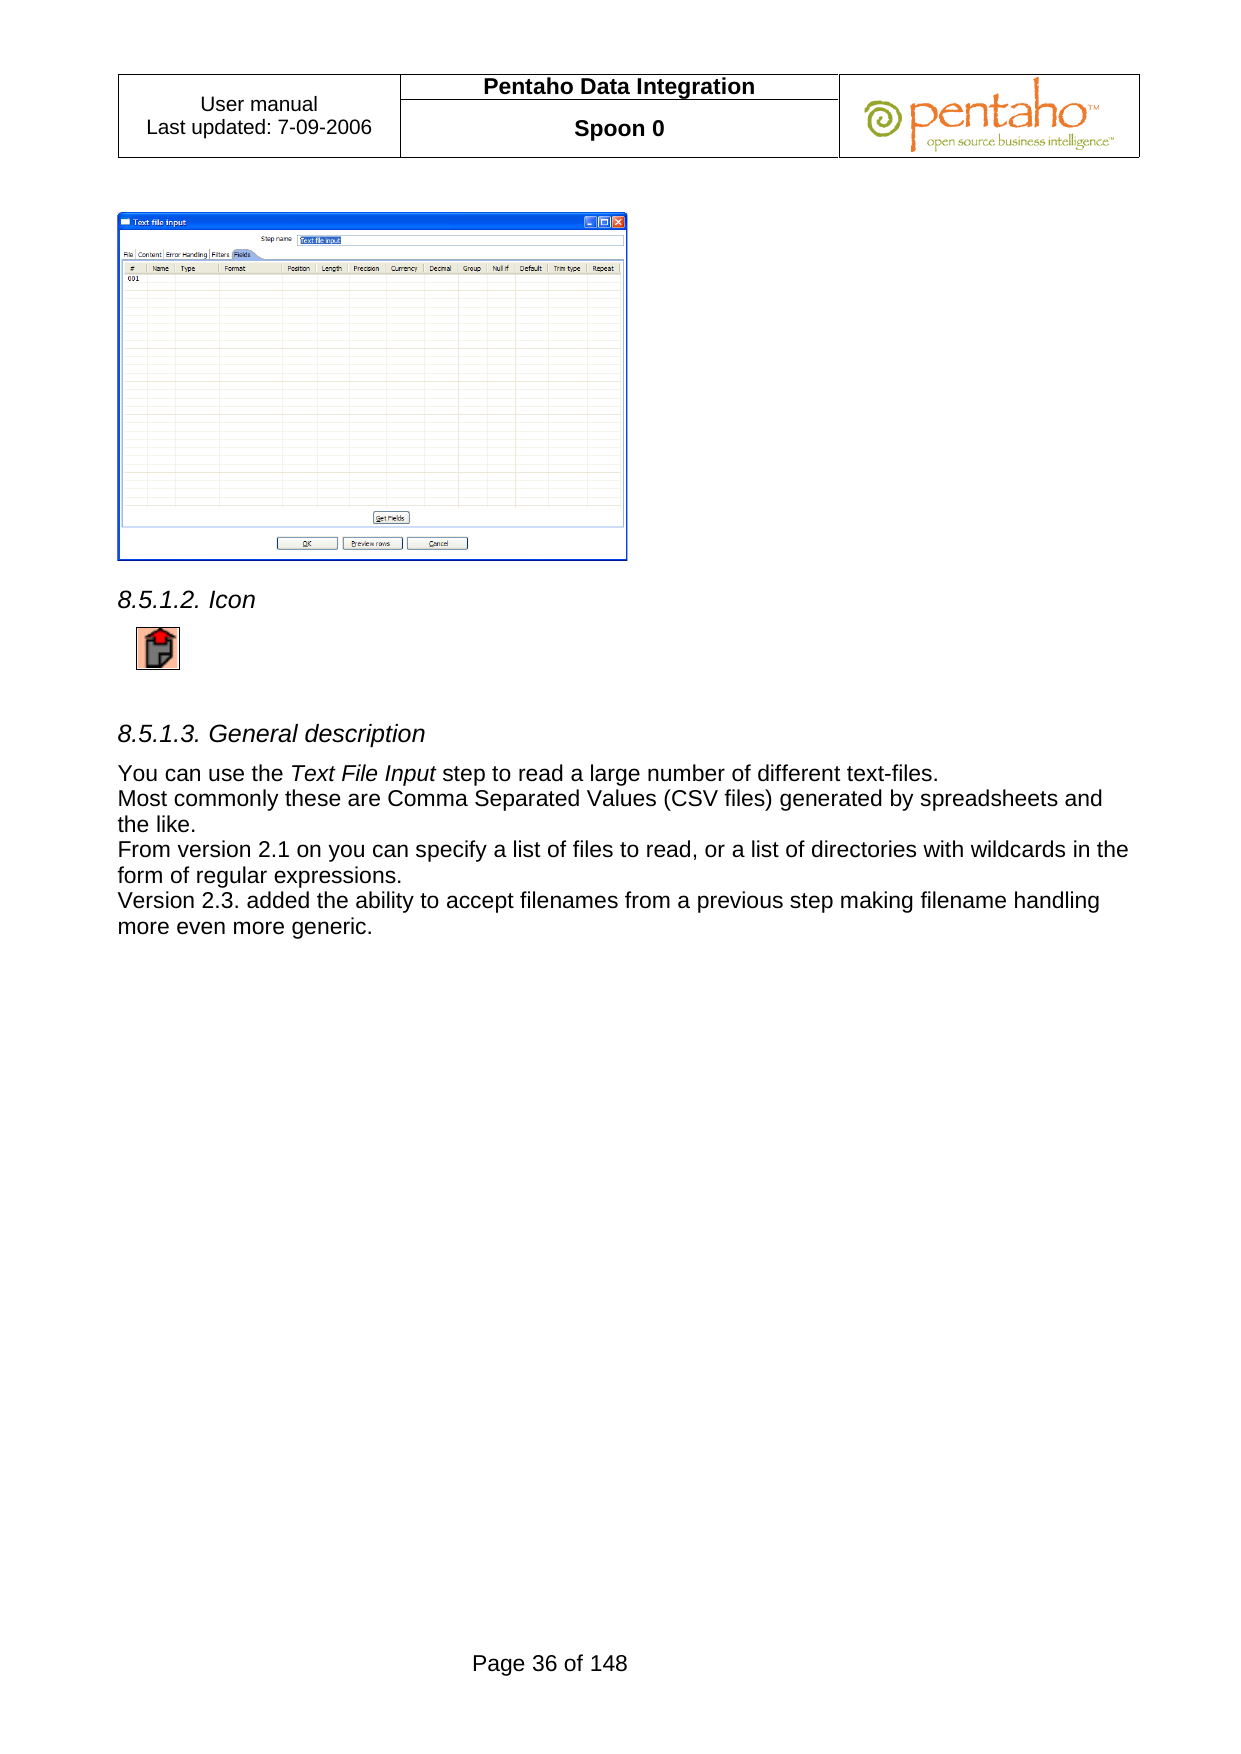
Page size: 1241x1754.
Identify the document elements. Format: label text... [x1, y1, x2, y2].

text Version 2.3. added the ability to accept filenames from a previous step making filename handling more even more generic. [117, 888, 1137, 939]
picture [117, 212, 628, 561]
subtitle General description [117, 720, 1137, 748]
text You can use the Text File Input step to read a large number of different text-files. [117, 761, 1137, 786]
text From version 2.1 on you can specify a list of files to read, or a list of directories with wildcards in the form of regular expressions. [117, 837, 1137, 888]
subtitle Icon [117, 586, 1137, 614]
text Most commonly these are Comma Separated Values (CSV files) generated by spreadsheets and the like. [117, 786, 1137, 837]
